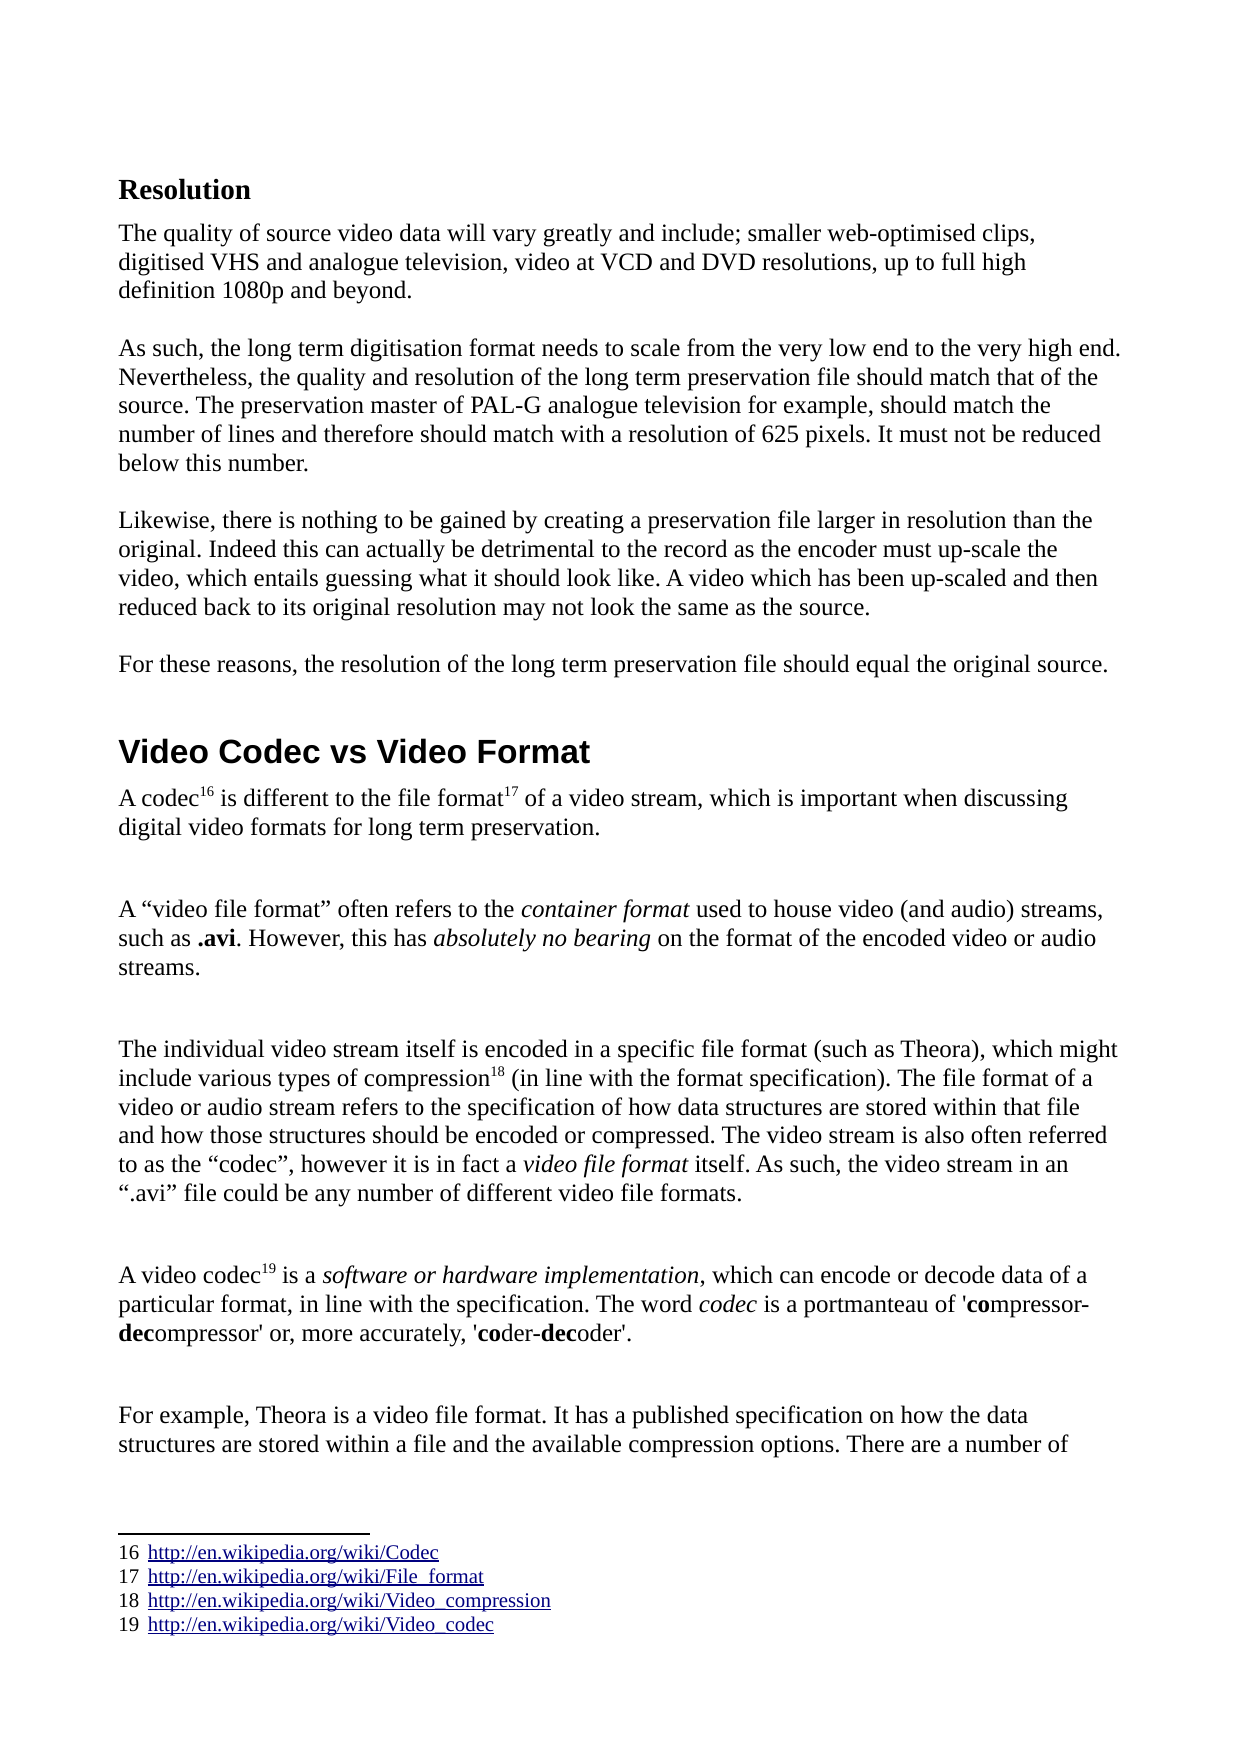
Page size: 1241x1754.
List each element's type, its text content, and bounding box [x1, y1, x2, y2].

text http://en.wikipedia.org/wiki/Codec [118, 1539, 1122, 1564]
text Likewise, there is nothing to be gained by creating a preservation file larger in resolution than the original. Indeed this can actually be detrimental to the record as the encoder must up-scale the video, which entails guessing what it should look like. A video which has been up-scaled and then reduced back to its original resolution may not look the same as the source. [118, 505, 1122, 620]
text http://en.wikipedia.org/wiki/File_format [118, 1564, 1122, 1588]
subtitle Video Codec vs Video Format [118, 732, 1122, 770]
text For example, Theora is a video file format. It has a published specification on how the data structures are stored within a file and the available compression options. There are a number of [118, 1400, 1122, 1458]
subtitle Resolution [118, 172, 1122, 205]
text The quality of source video data will vary greatly and include; smaller web-optimised clips, digitised VHS and analogue television, video at VCD and DVD resolutions, up to full high definition 1080p and beyond. [118, 218, 1122, 304]
text The individual video stream itself is encoded in a specific file format (such as Theora), which might include various types of compression (in line with the format specification). The file format of a video or audio stream refers to the specification of how data structures are stored within that file and how those structures should be encoded or compressed. The video stream is also often referred to as the “codec”, however it is in fact a video file format itself. As such, the video stream in an “.avi” file could be any number of different video file formats. [118, 1034, 1122, 1207]
text A video codec is a software or hardware implementation, which can encode or decode data of a particular format, in line with the specification. The word codec is a portmanteau of 'compressor-decompressor' or, more accurately, 'coder-decoder'. [118, 1260, 1122, 1347]
text A “video file format” often refers to the container format used to house video (and audio) streams, such as .avi. However, this has absolutely no bearing on the format of the encoded video or audio streams. [118, 894, 1122, 980]
text As such, the long term digitisation format needs to scale from the very low end to the very high end. Nevertheless, the quality and resolution of the long term preservation file should match that of the source. The preservation master of PAL-G analogue television for example, should match the number of lines and therefore should match with a resolution of 625 pixels. It must not be reduced below this number. [118, 304, 1122, 477]
text http://en.wikipedia.org/wiki/Video_codec [118, 1612, 1122, 1636]
text A codec is different to the file format of a video stream, which is important when discussing digital video formats for long term preservation. [118, 783, 1122, 840]
text For these reasons, the resolution of the long term preservation file should equal the original source. [118, 649, 1122, 678]
text http://en.wikipedia.org/wiki/Video_compression [118, 1588, 1122, 1612]
